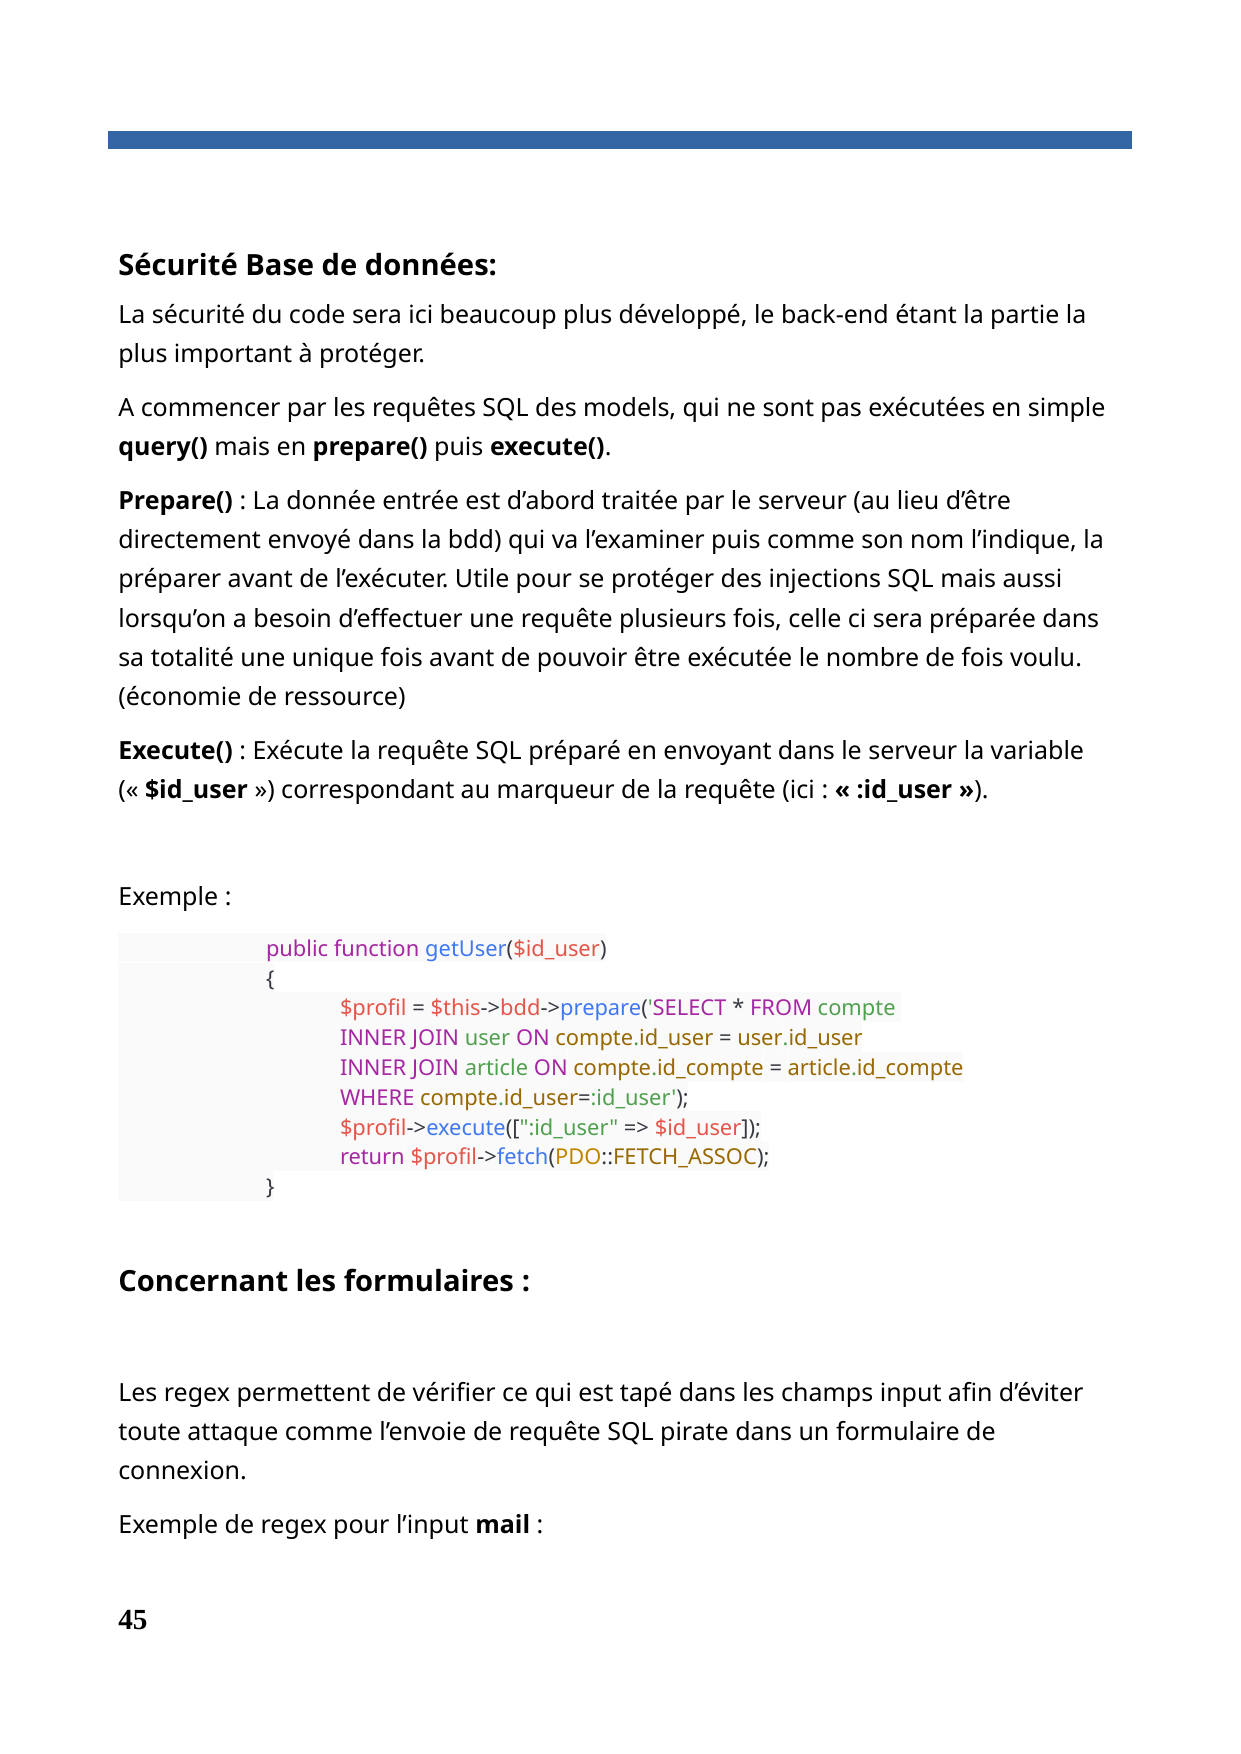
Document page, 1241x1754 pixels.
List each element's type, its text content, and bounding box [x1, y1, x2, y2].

text La sécurité du code sera ici beaucoup plus développé, le back-end étant la partie la plus important à protéger. [118, 297, 1122, 370]
text return $profil->fetch(PDO::FETCH_ASSOC); [118, 1141, 1122, 1171]
subtitle Sécurité Base de données: [118, 245, 1122, 284]
text } [118, 1171, 1122, 1201]
text INNER JOIN user ON compte.id_user = user.id_user [118, 1022, 1122, 1052]
text INNER JOIN article ON compte.id_compte = article.id_compte [118, 1052, 1122, 1082]
text $profil->execute([":id_user" => $id_user]); [118, 1111, 1122, 1141]
text Les regex permettent de vérifier ce qui est tapé dans les champs input afin d’éviter toute attaque comme l’envoie de requête SQL pirate dans un formulaire de connexion. [118, 1374, 1122, 1487]
text Exemple de regex pour l’input mail : [118, 1506, 1122, 1541]
text Concernant les formulaires : [118, 1260, 1122, 1300]
text { [118, 962, 1122, 992]
text $profil = $this->bdd->prepare('SELECT * FROM compte [118, 992, 1122, 1022]
text Prepare() : La donnée entrée est d’abord traitée par le serveur (au lieu d’être directement envoyé dans la bdd) qui va l’examiner puis comme son nom l’indique, la préparer avant de l’exécuter. Utile pour se protéger des injections SQL mais aussi lorsqu’on a besoin d’effectuer une requête plusieurs fois, celle ci sera préparée dans sa totalité une unique fois avant de pouvoir être exécutée le nombre de fois voulu.(économie de ressource) [118, 483, 1122, 713]
text Exemple : [118, 879, 1122, 913]
text WHERE compte.id_user=:id_user'); [118, 1082, 1122, 1111]
text public function getUser($id_user) [118, 933, 1122, 962]
text A commencer par les requêtes SQL des models, qui ne sont pas exécutées en simple query() mais en prepare() puis execute(). [118, 390, 1122, 463]
text Execute() : Exécute la requête SQL préparé en envoyant dans le serveur la variable (« $id_user ») correspondant au marqueur de la requête (ici : « :id_user »). [118, 732, 1122, 806]
